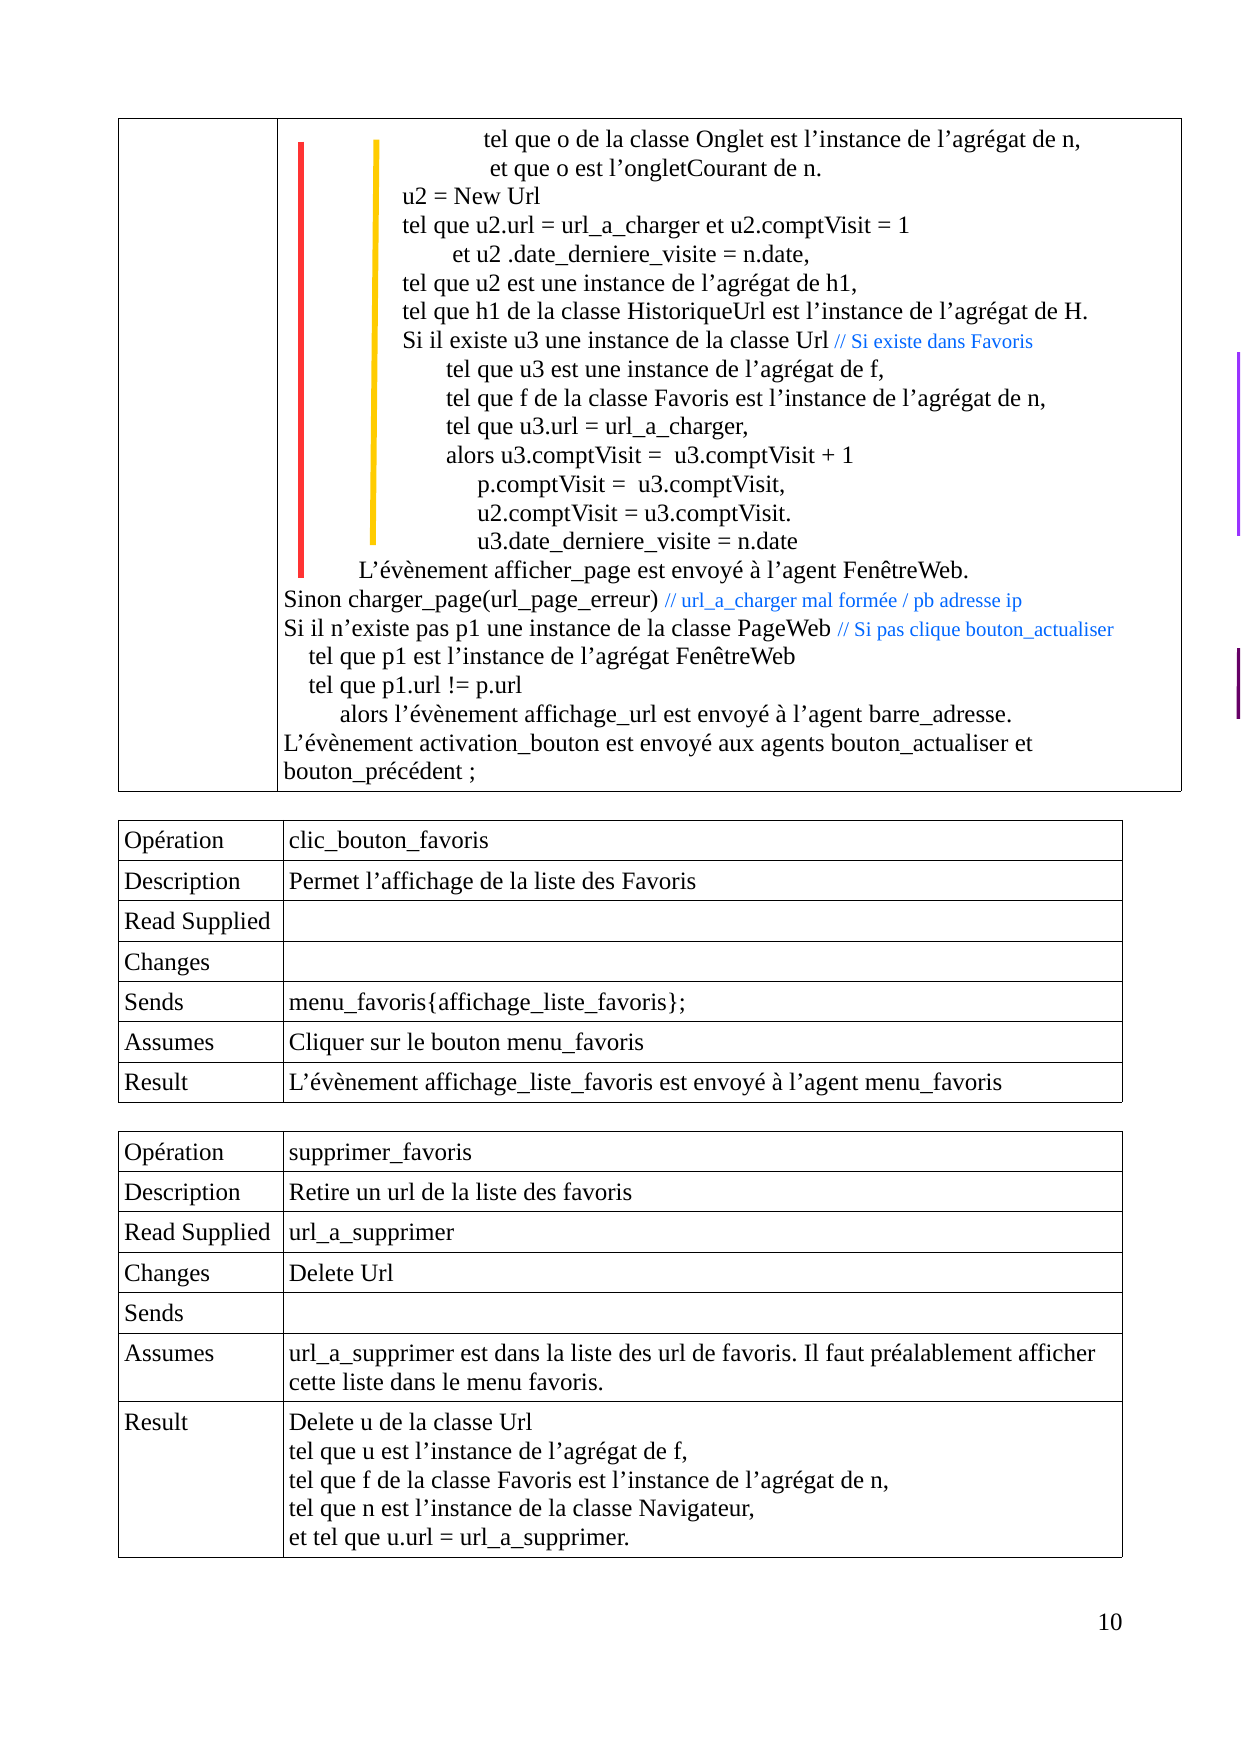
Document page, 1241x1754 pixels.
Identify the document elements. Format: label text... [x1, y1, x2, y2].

table_cell Description [119, 1172, 283, 1211]
table_cell [284, 901, 1122, 941]
table_header supprimer_favoris [284, 1132, 1122, 1171]
table_cell Result [119, 1063, 283, 1102]
table_header Opération [119, 821, 283, 860]
table_cell Retire un url de la liste des favoris [284, 1172, 1122, 1211]
table_cell tel que o de la classe Onglet est l’instance de l’agrégat de n, et que o est l’ongletCourant de n. u2 = New Url tel que u2.url = url_a_charger et u2.comptVisit = 1 et u2 .date_derniere_visite = n.date, tel que u2 est une instance de l’agrégat de h1, tel que h1 de la classe HistoriqueUrl est l’instance de l’agrégat de H. Si il existe u3 une instance de la classe Url // Si existe dans Favoris tel que u3 est une instance de l’agrégat de f, tel que f de la classe Favoris est l’instance de l’agrégat de n, tel que u3.url = url_a_charger, alors u3.comptVisit = u3.comptVisit + 1 p.comptVisit = u3.comptVisit, u2.comptVisit = u3.comptVisit. u3.date_derniere_visite = n.date L’évènement afficher_page est envoyé à l’agent FenêtreWeb. Sinon charger_page(url_page_erreur) // url_a_charger mal formée / pb adresse ip Si il n’existe pas p1 une instance de la classe PageWeb // Si pas clique bouton_actualiser tel que p1 est l’instance de l’agrégat FenêtreWeb tel que p1.url != p.url alors l’évènement affichage_url est envoyé à l’agent barre_adresse. L’évènement activation_bouton est envoyé aux agents bouton_actualiser et bouton_précédent ; [278, 119, 1181, 791]
table_cell [284, 1293, 1122, 1332]
table_cell Read Supplied [119, 1212, 283, 1252]
table_cell L’évènement affichage_liste_favoris est envoyé à l’agent menu_favoris [284, 1063, 1122, 1102]
table_cell Changes [119, 942, 283, 981]
table_cell Description [119, 861, 283, 900]
table_cell Read Supplied [119, 901, 283, 941]
table_cell Cliquer sur le bouton menu_favoris [284, 1022, 1122, 1062]
table_cell Sends [119, 982, 283, 1021]
table_cell Permet l’affichage de la liste des Favoris [284, 861, 1122, 900]
table_cell Delete Url [284, 1253, 1122, 1292]
table_header clic_bouton_favoris [284, 821, 1122, 860]
table_header Opération [119, 1132, 283, 1171]
table_cell Delete u de la classe Url tel que u est l’instance de l’agrégat de f, tel que f de la classe Favoris est l’instance de l’agrégat de n, tel que n est l’instance de la classe Navigateur, et tel que u.url = url_a_supprimer. [284, 1402, 1122, 1557]
table_cell Changes [119, 1253, 283, 1292]
table_cell Assumes [119, 1334, 283, 1401]
table_cell url_a_supprimer [284, 1212, 1122, 1252]
table_cell [119, 119, 277, 791]
table_cell Assumes [119, 1022, 283, 1062]
table_cell menu_favoris{affichage_liste_favoris}; [284, 982, 1122, 1021]
table_cell url_a_supprimer est dans la liste des url de favoris. Il faut préalablement afficher cette liste dans le menu favoris. [284, 1334, 1122, 1401]
table_cell Sends [119, 1293, 283, 1332]
table_cell Result [119, 1402, 283, 1557]
table_cell [284, 942, 1122, 981]
